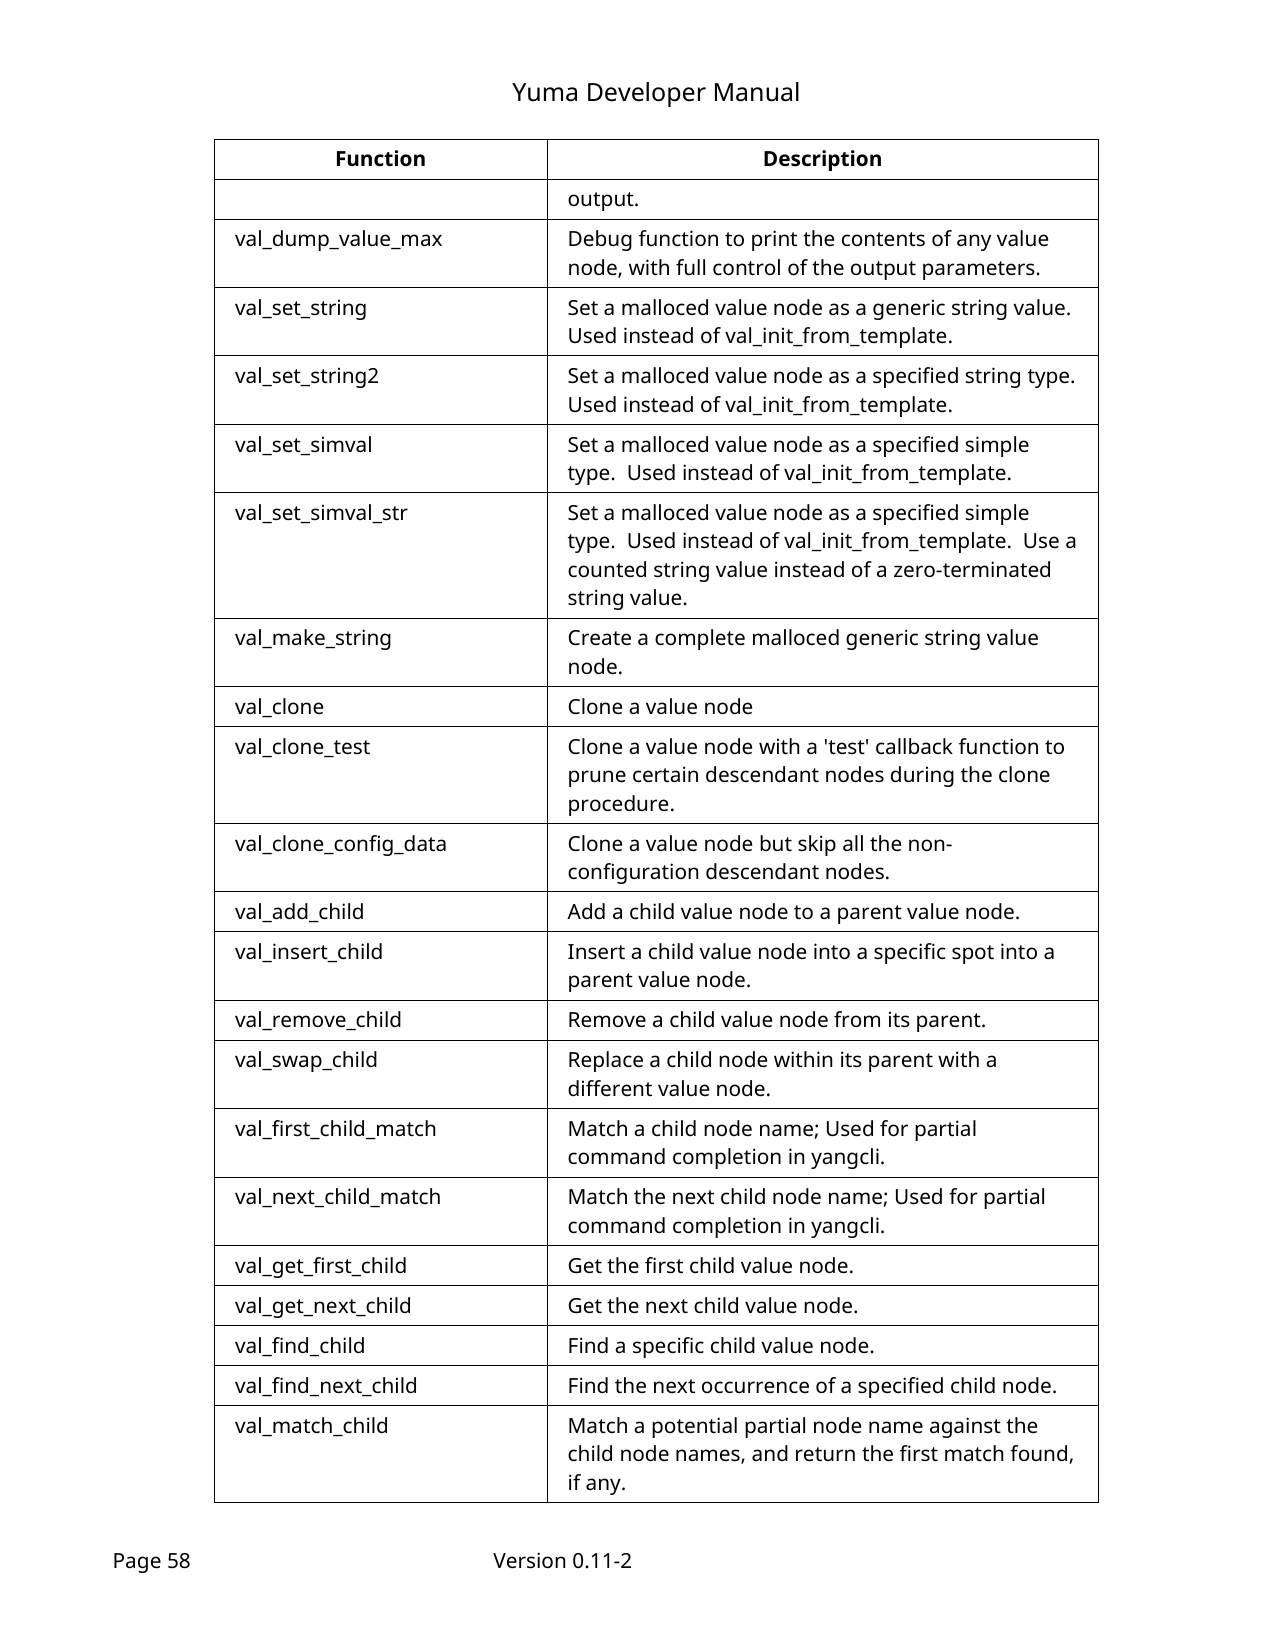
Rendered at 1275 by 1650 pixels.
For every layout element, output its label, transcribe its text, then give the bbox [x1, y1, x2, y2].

table_cell val_add_child [215, 892, 547, 931]
table_cell Remove a child value node from its parent. [548, 1001, 1098, 1040]
table_cell Replace a child node within its parent with a different value node. [548, 1041, 1098, 1108]
table_cell val_set_simval [215, 425, 547, 492]
table_cell val_set_simval_str [215, 493, 547, 618]
table_cell val_clone_config_data [215, 824, 547, 891]
table_cell Clone a value node [548, 687, 1098, 726]
table_cell Get the first child value node. [548, 1246, 1098, 1285]
table_cell val_swap_child [215, 1041, 547, 1108]
table_cell Get the next child value node. [548, 1286, 1098, 1325]
table_cell Create a complete malloced generic string value node. [548, 619, 1098, 686]
table_header Description [548, 140, 1098, 178]
table_cell Match a child node name; Used for partial command completion in yangcli. [548, 1109, 1098, 1177]
table_cell val_clone [215, 687, 547, 726]
table_cell Clone a value node but skip all the non-configuration descendant nodes. [548, 824, 1098, 891]
table_cell Set a malloced value node as a specified simple type. Used instead of val_init_from_template. [548, 425, 1098, 492]
table_cell val_get_first_child [215, 1246, 547, 1285]
table_cell val_make_string [215, 619, 547, 686]
table_cell val_set_string2 [215, 356, 547, 424]
table_cell val_get_next_child [215, 1286, 547, 1325]
table_cell output. [548, 180, 1098, 218]
table_cell Find a specific child value node. [548, 1326, 1098, 1365]
table_cell val_find_child [215, 1326, 547, 1365]
table_cell Set a malloced value node as a generic string value. Used instead of val_init_from_template. [548, 288, 1098, 355]
table_cell [215, 180, 547, 218]
table_cell val_dump_value_max [215, 220, 547, 287]
table_cell val_set_string [215, 288, 547, 355]
table_cell val_find_next_child [215, 1366, 547, 1405]
table_cell val_clone_test [215, 727, 547, 823]
table_cell Match a potential partial node name against the child node names, and return the first match found, if any. [548, 1406, 1098, 1502]
table_cell val_remove_child [215, 1001, 547, 1040]
table_cell Debug function to print the contents of any value node, with full control of the output parameters. [548, 220, 1098, 287]
table_cell Set a malloced value node as a specified string type. Used instead of val_init_from_template. [548, 356, 1098, 424]
table_cell val_first_child_match [215, 1109, 547, 1177]
table_cell Add a child value node to a parent value node. [548, 892, 1098, 931]
table_cell Set a malloced value node as a specified simple type. Used instead of val_init_from_template. Use a counted string value instead of a zero-terminated string value. [548, 493, 1098, 618]
table_cell Find the next occurrence of a specified child node. [548, 1366, 1098, 1405]
table_cell val_next_child_match [215, 1178, 547, 1245]
table_cell val_insert_child [215, 932, 547, 1000]
table_header Function [215, 140, 547, 178]
table_cell Clone a value node with a 'test' callback function to prune certain descendant nodes during the clone procedure. [548, 727, 1098, 823]
table_cell Match the next child node name; Used for partial command completion in yangcli. [548, 1178, 1098, 1245]
table_cell val_match_child [215, 1406, 547, 1502]
table_cell Insert a child value node into a specific spot into a parent value node. [548, 932, 1098, 1000]
